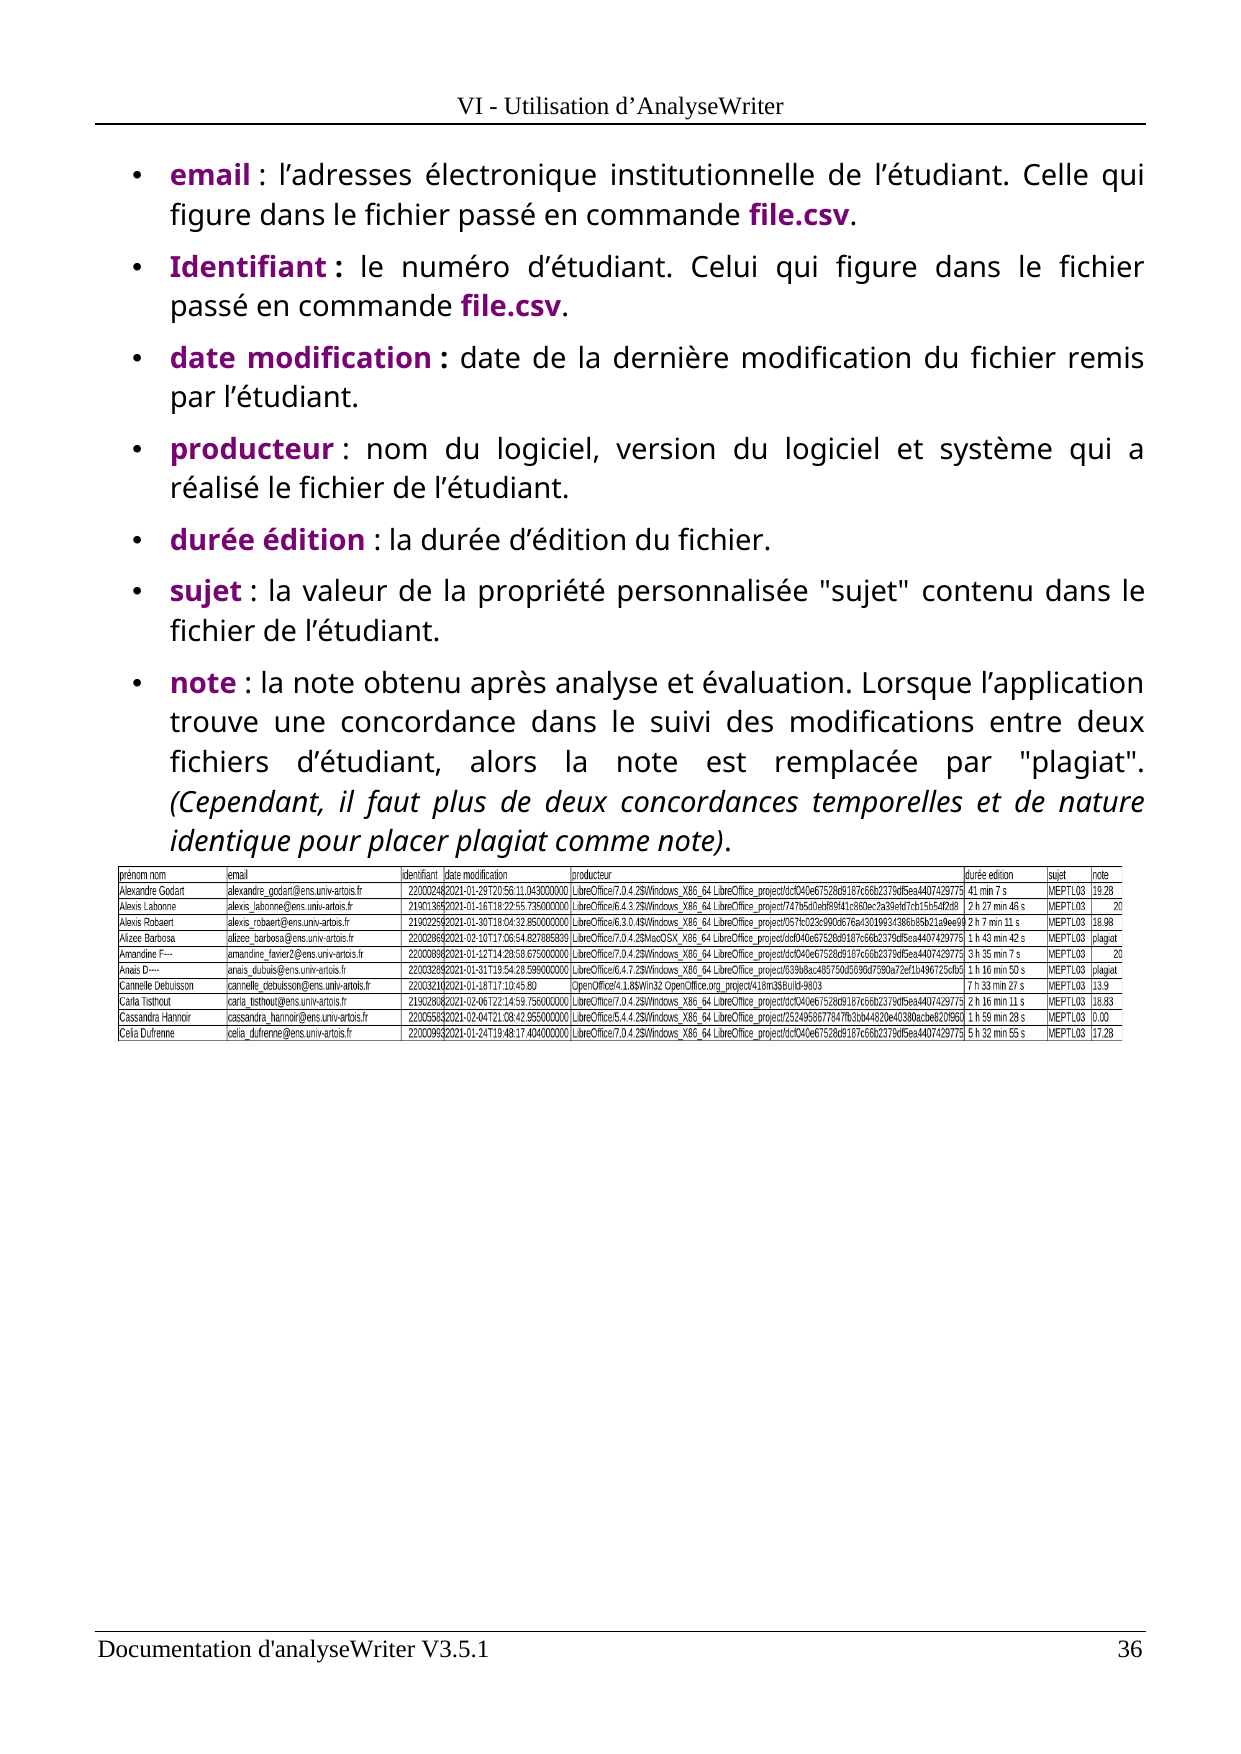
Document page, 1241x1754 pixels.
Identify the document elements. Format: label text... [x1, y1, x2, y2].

picture [118, 866, 1123, 1041]
list email : l’adresses électronique institutionnelle de l’étudiant. Celle qui figure dans le fichier passé en commande file.csv. [132, 155, 1146, 234]
list durée édition : la durée d’édition du fichier. [132, 519, 1146, 559]
list note : la note obtenu après analyse et évaluation. Lorsque l’application trouve une concordance dans le suivi des modifications entre deux fichiers d’étudiant, alors la note est remplacée par "plagiat". (Cependant, il faut plus de deux concordances temporelles et de nature identique pour placer plagiat comme note). [132, 662, 1146, 860]
list sujet : la valeur de la propriété personnalisée "sujet" contenu dans le fichier de l’étudiant. [132, 571, 1146, 650]
list Identifiant : le numéro d’étudiant. Celui qui figure dans le fichier passé en commande file.csv. [132, 246, 1146, 325]
list date modification : date de la dernière modification du fichier remis par l’étudiant. [132, 337, 1146, 416]
list producteur : nom du logiciel, version du logiciel et système qui a réalisé le fichier de l’étudiant. [132, 428, 1146, 507]
